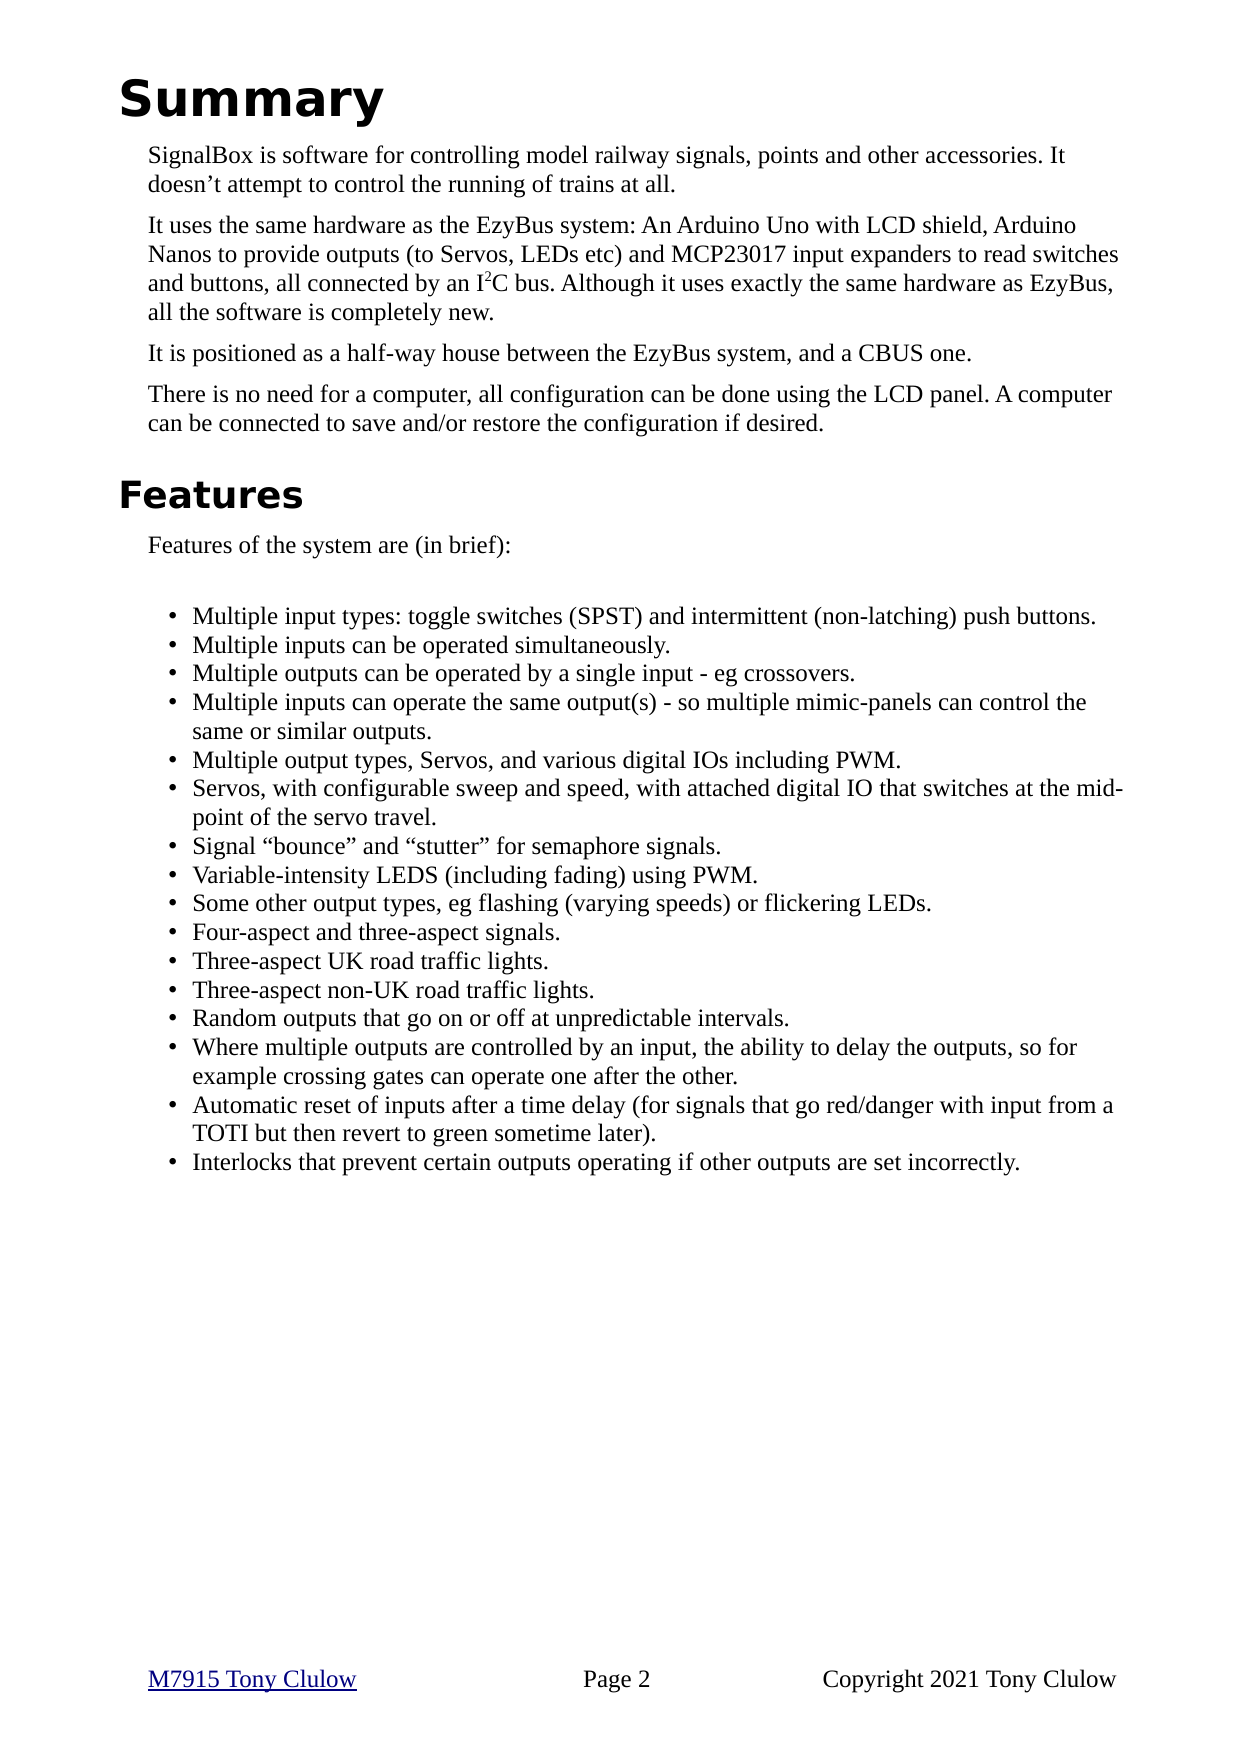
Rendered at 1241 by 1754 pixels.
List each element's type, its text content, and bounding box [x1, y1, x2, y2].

list Variable-intensity LEDS (including fading) using PWM. [177, 860, 1134, 888]
list Automatic reset of inputs after a time delay (for signals that go red/danger with input from a TOTI but then revert to green sometime later). [177, 1090, 1134, 1147]
text SignalBox is software for controlling model railway signals, points and other accessories. It doesn’t attempt to control the running of trains at all. [148, 140, 1134, 198]
list Three-aspect non-UK road traffic lights. [177, 975, 1134, 1003]
text It is positioned as a half-way house between the EzyBus system, and a CBUS one. [148, 338, 1134, 367]
list Multiple outputs can be operated by a single input - eg crossovers. [177, 658, 1134, 687]
text There is no need for a computer, all configuration can be done using the LCD panel. A computer can be connected to save and/or restore the configuration if desired. [148, 379, 1134, 437]
list Some other output types, eg flashing (varying speeds) or flickering LEDs. [177, 888, 1134, 917]
subtitle Features [118, 474, 1134, 518]
list Interlocks that prevent certain outputs operating if other outputs are set incorrectly. [177, 1147, 1134, 1176]
text Features of the system are (in brief): [148, 530, 1134, 559]
list Multiple inputs can operate the same output(s) - so multiple mimic-panels can control the same or similar outputs. [177, 687, 1134, 745]
list Multiple inputs can be operated simultaneously. [177, 630, 1134, 658]
list Multiple output types, Servos, and various digital IOs including PWM. [177, 745, 1134, 773]
list Signal “bounce” and “stutter” for semaphore signals. [177, 831, 1134, 860]
subtitle Summary [118, 69, 1134, 128]
list Where multiple outputs are controlled by an input, the ability to delay the outputs, so for example crossing gates can operate one after the other. [177, 1032, 1134, 1090]
list Three-aspect UK road traffic lights. [177, 946, 1134, 975]
list Servos, with configurable sweep and speed, with attached digital IO that switches at the mid-point of the servo travel. [177, 773, 1134, 831]
list Multiple input types: toggle switches (SPST) and intermittent (non-latching) push buttons. [177, 601, 1134, 630]
text It uses the same hardware as the EzyBus system: An Arduino Uno with LCD shield, Arduino Nanos to provide outputs (to Servos, LEDs etc) and MCP23017 input expanders to read switches and buttons, all connected by an I2C bus. Although it uses exactly the same hardware as EzyBus, all the software is completely new. [148, 210, 1134, 325]
list Four-aspect and three-aspect signals. [177, 917, 1134, 946]
list Random outputs that go on or off at unpredictable intervals. [177, 1003, 1134, 1032]
